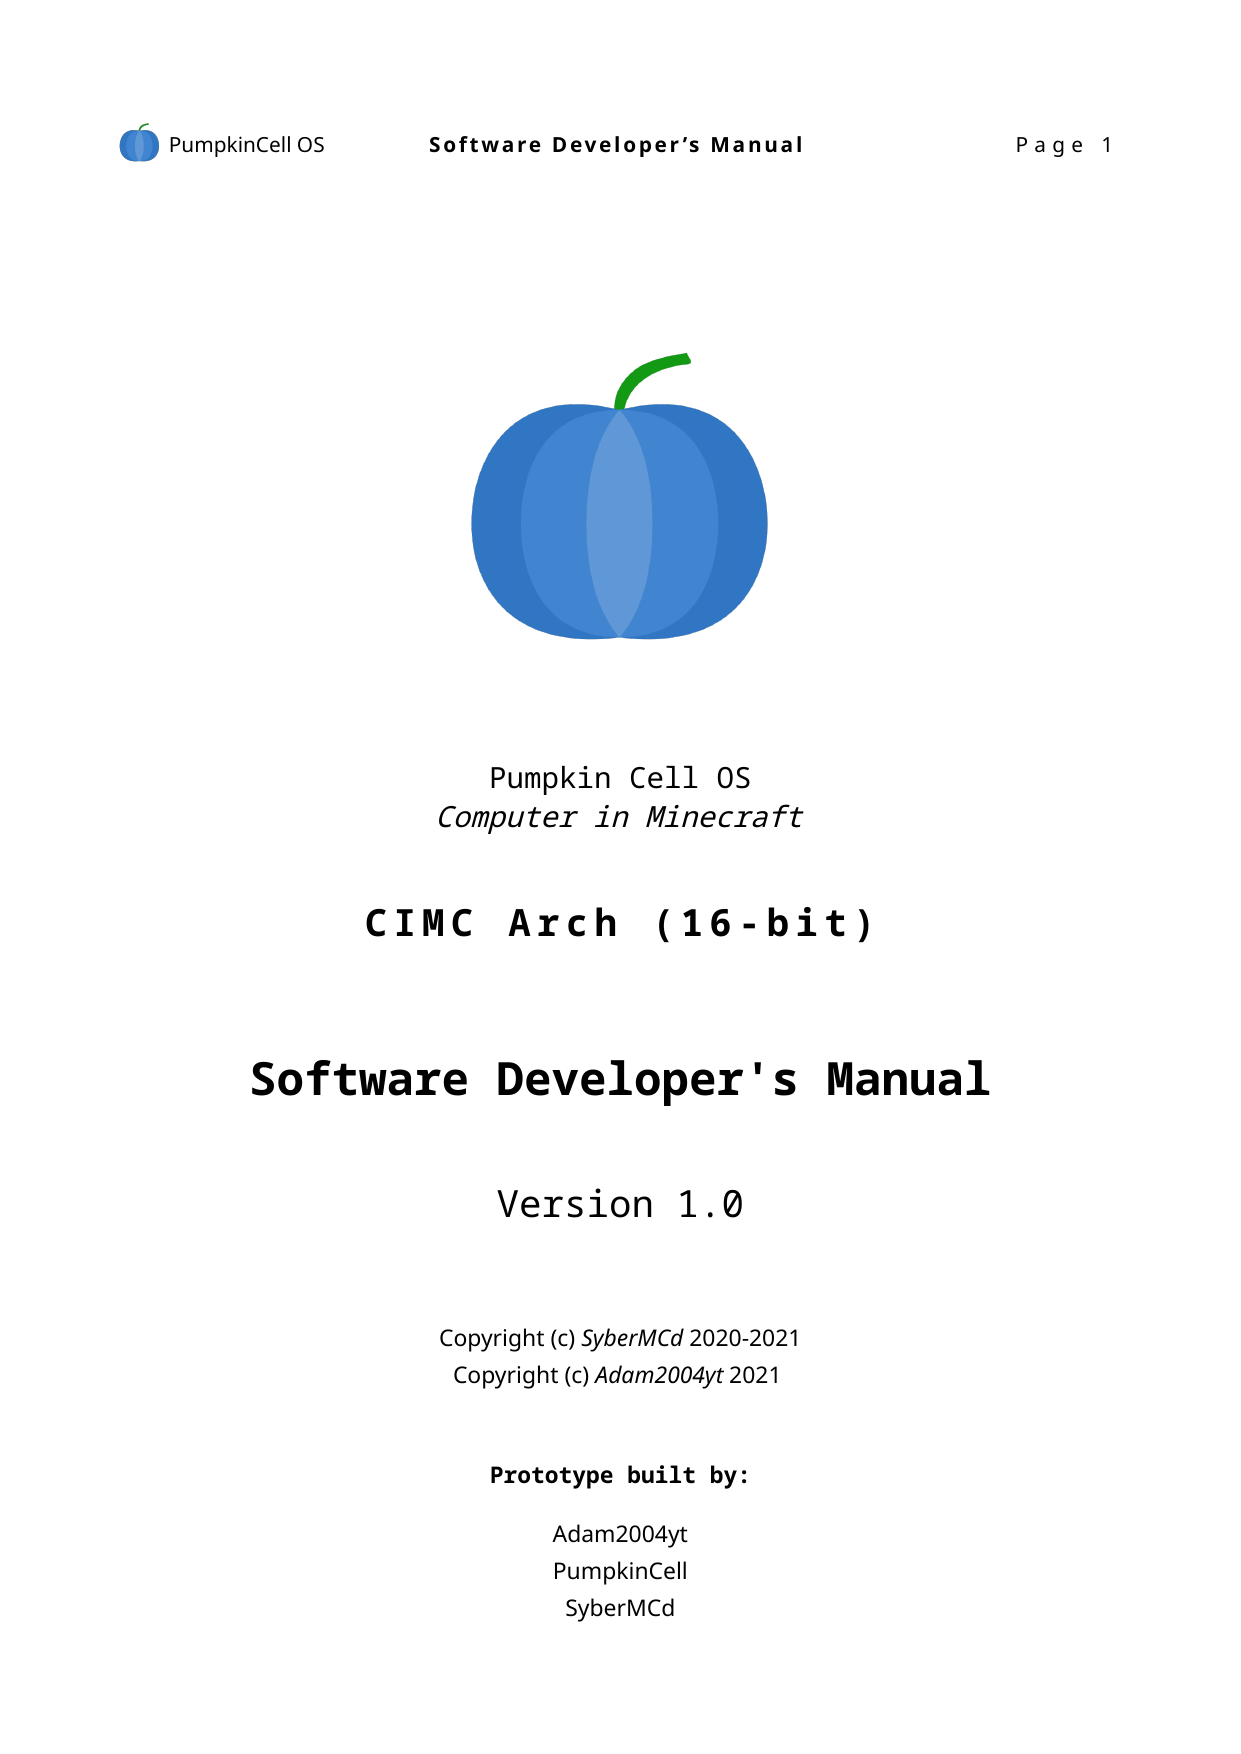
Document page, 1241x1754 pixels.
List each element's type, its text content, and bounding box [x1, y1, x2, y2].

picture [115, 118, 164, 167]
text Version 1.0 [118, 1178, 1122, 1229]
text SyberMCd [118, 1592, 1122, 1623]
text Adam2004yt [118, 1517, 1122, 1549]
picture [436, 314, 804, 682]
text Copyright (c) Adam2004yt 2021 [118, 1359, 1122, 1390]
text Prototype built by: [118, 1459, 1122, 1491]
text Pumpkin Cell OS [118, 757, 1122, 797]
text CIMC Arch (16-bit) [118, 896, 1122, 947]
text Computer in Minecraft [118, 797, 1122, 836]
text Software Developer's Manual [118, 1046, 1122, 1109]
text Copyright (c) SyberMCd 2020-2021 [118, 1322, 1122, 1353]
text PumpkinCell [118, 1555, 1122, 1586]
